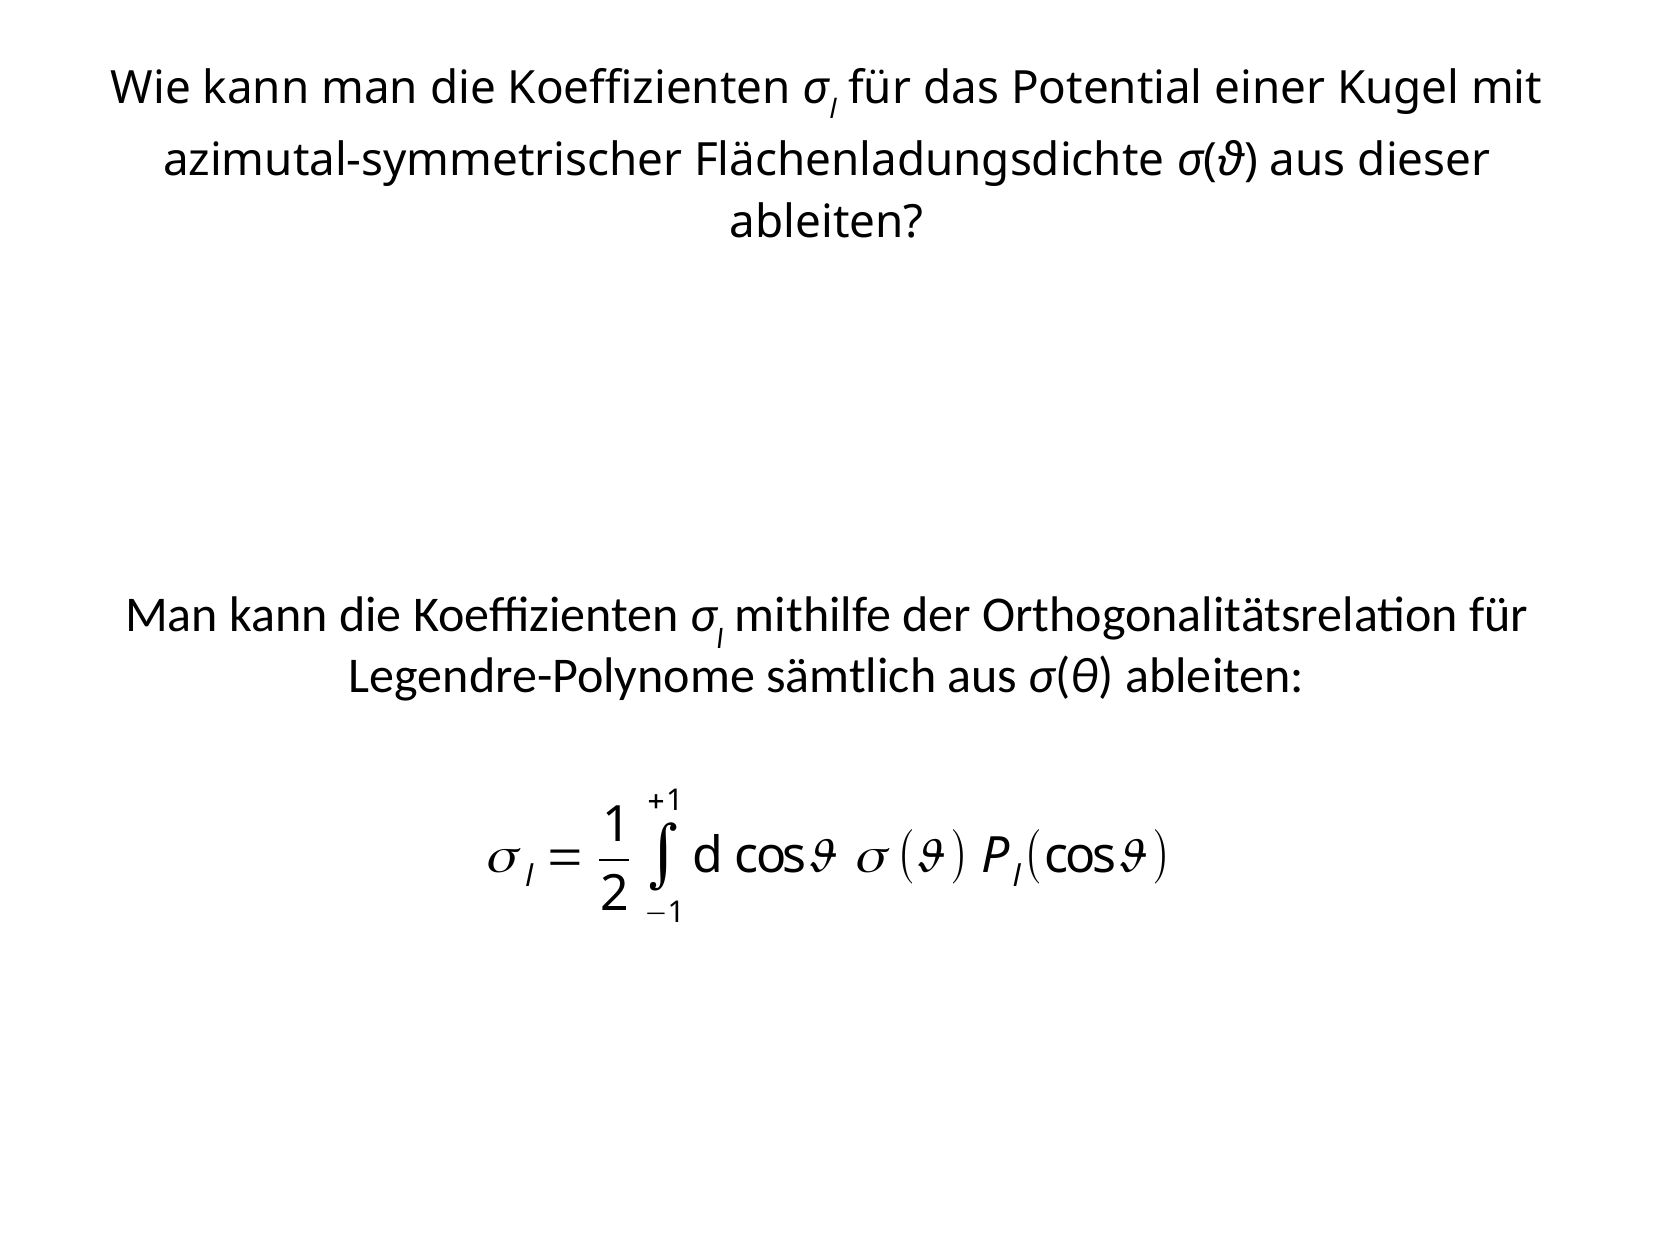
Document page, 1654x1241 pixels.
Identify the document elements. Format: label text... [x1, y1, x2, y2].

subtitle Man kann die Koeffizienten σl mithilfe der Orthogonalitätsrelation für Legendre-Polynome sämtlich aus σ(θ) ableiten: [82, 290, 1571, 1010]
chart [478, 782, 1175, 931]
title Wie kann man die Koeffizienten σl für das Potential einer Kugel mit azimutal-symmetrischer Flächenladungsdichte σ(ϑ) aus dieser ableiten? [82, 49, 1571, 257]
